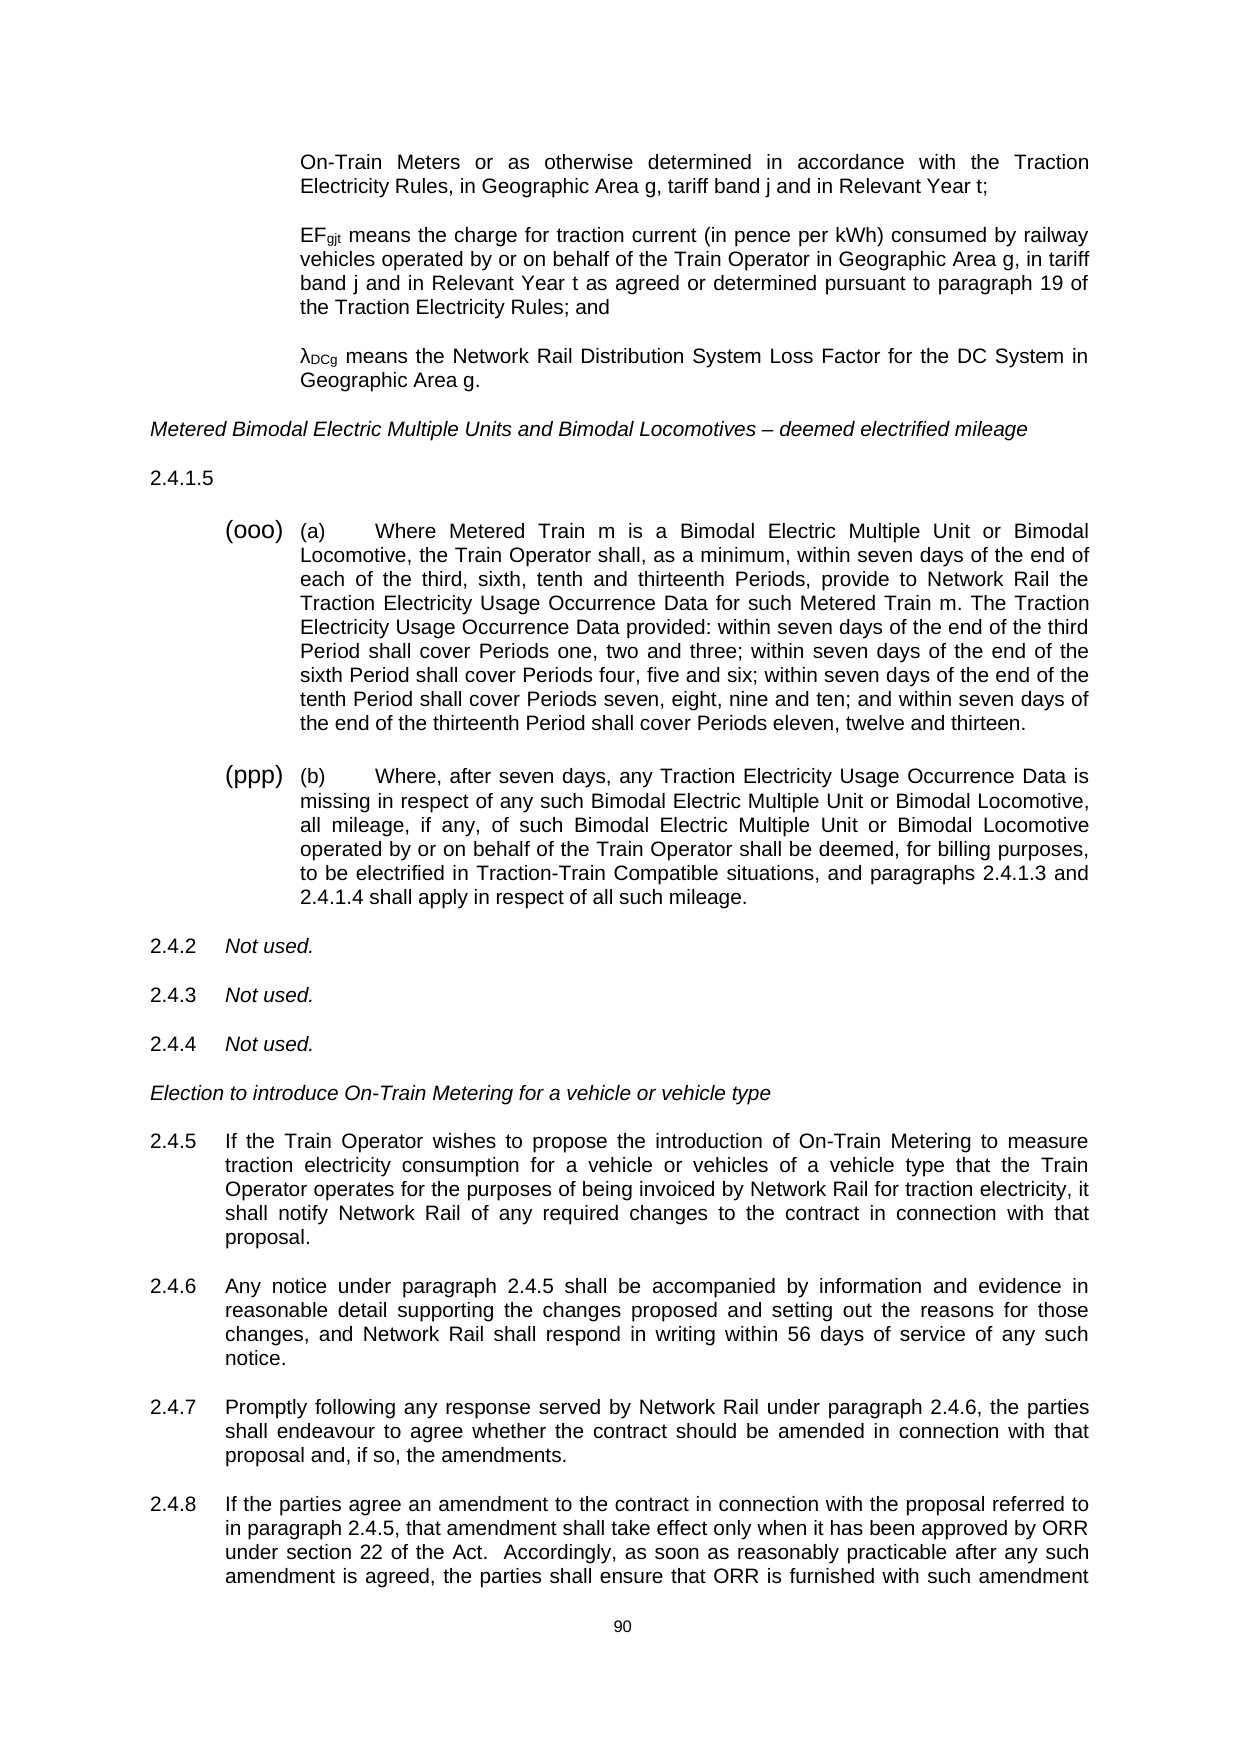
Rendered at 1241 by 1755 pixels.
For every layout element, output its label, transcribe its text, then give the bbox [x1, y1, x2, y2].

list Not used. [150, 933, 1090, 957]
list Any notice under paragraph 2.4.5 shall be accompanied by information and evidence in reasonable detail supporting the changes proposed and setting out the reasons for those changes, and Network Rail shall respond in writing within 56 days of service of any such notice. [150, 1274, 1090, 1370]
list If the parties agree an amendment to the contract in connection with the proposal referred to in paragraph 2.4.5, that amendment shall take effect only when it has been approved by ORR under section 22 of the Act. Accordingly, as soon as reasonably practicable after any such amendment is agreed, the parties shall ensure that ORR is furnished with such amendment [150, 1492, 1090, 1588]
text Metered Bimodal Electric Multiple Units and Bimodal Locomotives – deemed electrified mileage [150, 417, 1090, 441]
subtitle (b) Where, after seven days, any Traction Electricity Usage Occurrence Data is missing in respect of any such Bimodal Electric Multiple Unit or Bimodal Locomotive, all mileage, if any, of such Bimodal Electric Multiple Unit or Bimodal Locomotive operated by or on behalf of the Train Operator shall be deemed, for billing purposes, to be electrified in Traction-Train Compatible situations, and paragraphs 2.4.1.3 and 2.4.1.4 shall apply in respect of all such mileage. [225, 760, 1090, 908]
text λDCg means the Network Rail Distribution System Loss Factor for the DC System in Geographic Area g. [300, 344, 1090, 392]
text EFgjt means the charge for traction current (in pence per kWh) consumed by railway vehicles operated by or on behalf of the Train Operator in Geographic Area g, in tariff band j and in Relevant Year t as agreed or determined pursuant to paragraph 19 of the Traction Electricity Rules; and [300, 223, 1090, 319]
list If the Train Operator wishes to propose the introduction of On-Train Metering to measure traction electricity consumption for a vehicle or vehicles of a vehicle type that the Train Operator operates for the purposes of being invoiced by Network Rail for traction electricity, it shall notify Network Rail of any required changes to the contract in connection with that proposal. [150, 1129, 1090, 1249]
subtitle (a) Where Metered Train m is a Bimodal Electric Multiple Unit or Bimodal Locomotive, the Train Operator shall, as a minimum, within seven days of the end of each of the third, sixth, tenth and thirteenth Periods, provide to Network Rail the Traction Electricity Usage Occurrence Data for such Metered Train m. The Traction Electricity Usage Occurrence Data provided: within seven days of the end of the third Period shall cover Periods one, two and three; within seven days of the end of the sixth Period shall cover Periods four, five and six; within seven days of the end of the tenth Period shall cover Periods seven, eight, nine and ten; and within seven days of the end of the thirteenth Period shall cover Periods eleven, twelve and thirteen. [225, 514, 1090, 735]
text Election to introduce On-Train Metering for a vehicle or vehicle type [150, 1080, 1090, 1104]
text On-Train Meters or as otherwise determined in accordance with the Traction Electricity Rules, in Geographic Area g, tariff band j and in Relevant Year t; [300, 150, 1090, 198]
list Promptly following any response served by Network Rail under paragraph 2.4.6, the parties shall endeavour to agree whether the contract should be amended in connection with that proposal and, if so, the amendments. [150, 1395, 1090, 1467]
list Not used. [150, 1031, 1090, 1055]
list Not used. [150, 982, 1090, 1006]
